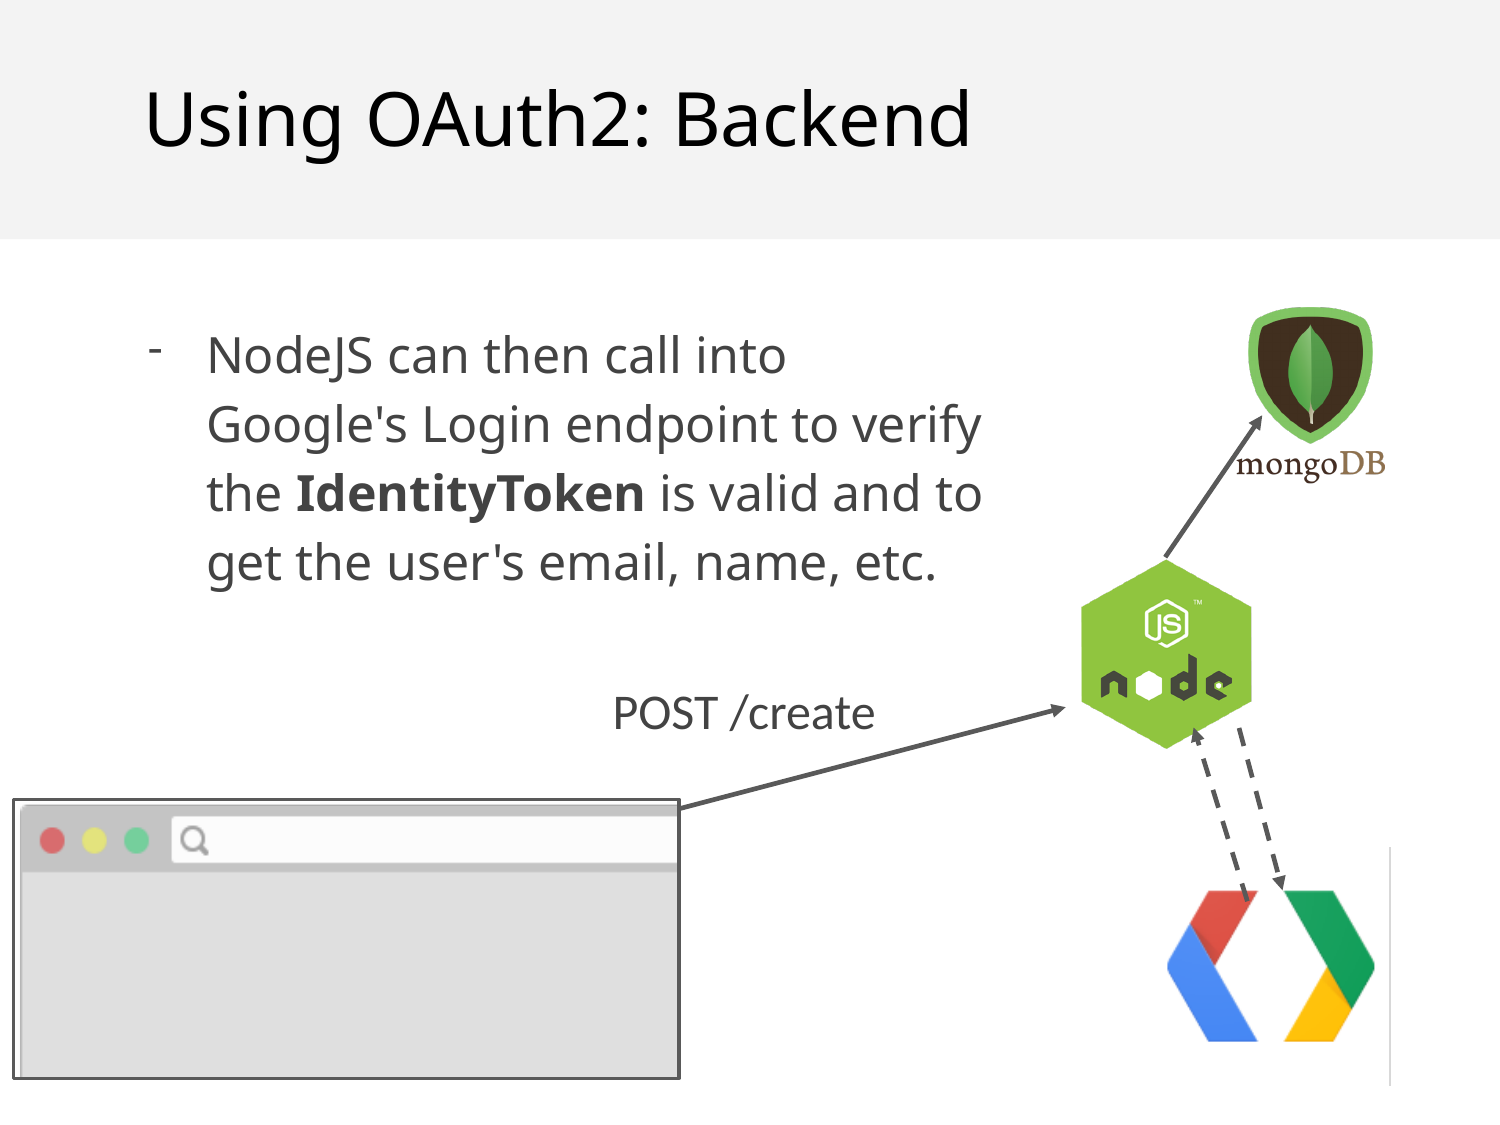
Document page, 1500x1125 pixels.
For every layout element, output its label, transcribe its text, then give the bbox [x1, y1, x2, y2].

picture [1152, 847, 1395, 1086]
text_box POST /create [553, 655, 947, 823]
list NodeJS can then call into Google's Login endpoint to verify the IdentityToken is valid and to get the user's email, name, etc. [116, 299, 1012, 558]
picture [1213, 281, 1408, 510]
picture [1068, 557, 1263, 752]
picture [14, 800, 678, 1077]
title Using OAuth2: Backend [128, 56, 1372, 183]
